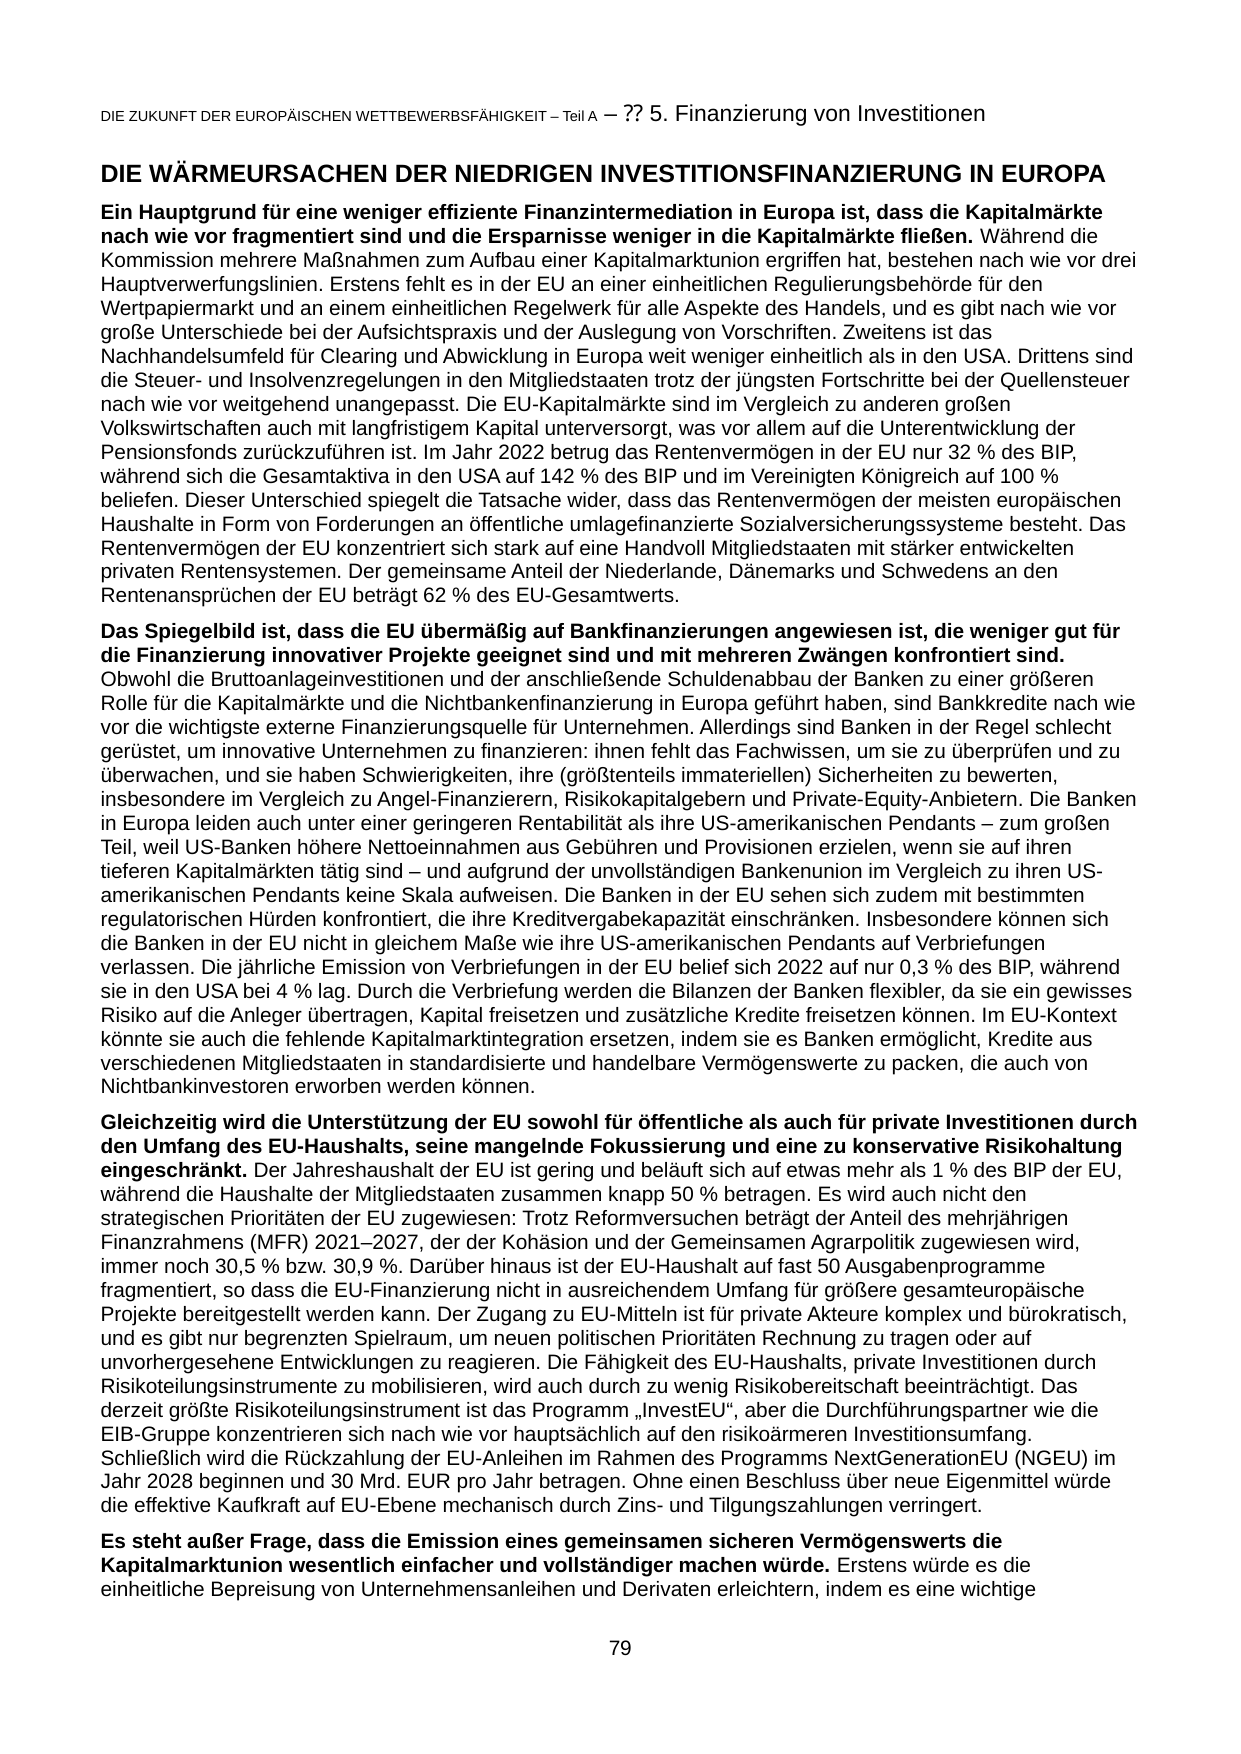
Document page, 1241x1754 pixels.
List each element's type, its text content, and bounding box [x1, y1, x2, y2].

text Es steht außer Frage, dass die Emission eines gemeinsamen sicheren Vermögenswerts die Kapitalmarktunion wesentlich einfacher und vollständiger machen würde. Erstens würde es die einheitliche Bepreisung von Unternehmensanleihen und Derivaten erleichtern, indem es eine wichtige [100, 1529, 1140, 1601]
text DIE WÄRMEURSACHEN DER NIEDRIGEN INVESTITIONSFINANZIERUNG IN EUROPA [100, 159, 1140, 188]
text Das Spiegelbild ist, dass die EU übermäßig auf Bankfinanzierungen angewiesen ist, die weniger gut für die Finanzierung innovativer Projekte geeignet sind und mit mehreren Zwängen konfrontiert sind. Obwohl die Bruttoanlageinvestitionen und der anschließende Schuldenabbau der Banken zu einer größeren Rolle für die Kapitalmärkte und die Nichtbankenfinanzierung in Europa geführt haben, sind Bankkredite nach wie vor die wichtigste externe Finanzierungsquelle für Unternehmen. Allerdings sind Banken in der Regel schlecht gerüstet, um innovative Unternehmen zu finanzieren: ihnen fehlt das Fachwissen, um sie zu überprüfen und zu überwachen, und sie haben Schwierigkeiten, ihre (größtenteils immateriellen) Sicherheiten zu bewerten, insbesondere im Vergleich zu Angel-Finanzierern, Risikokapitalgebern und Private-Equity-Anbietern. Die Banken in Europa leiden auch unter einer geringeren Rentabilität als ihre US-amerikanischen Pendants – zum großen Teil, weil US-Banken höhere Nettoeinnahmen aus Gebühren und Provisionen erzielen, wenn sie auf ihren tieferen Kapitalmärkten tätig sind – und aufgrund der unvollständigen Bankenunion im Vergleich zu ihren US-amerikanischen Pendants keine Skala aufweisen. Die Banken in der EU sehen sich zudem mit bestimmten regulatorischen Hürden konfrontiert, die ihre Kreditvergabekapazität einschränken. Insbesondere können sich die Banken in der EU nicht in gleichem Maße wie ihre US-amerikanischen Pendants auf Verbriefungen verlassen. Die jährliche Emission von Verbriefungen in der EU belief sich 2022 auf nur 0,3 % des BIP, während sie in den USA bei 4 % lag. Durch die Verbriefung werden die Bilanzen der Banken flexibler, da sie ein gewisses Risiko auf die Anleger übertragen, Kapital freisetzen und zusätzliche Kredite freisetzen können. Im EU-Kontext könnte sie auch die fehlende Kapitalmarktintegration ersetzen, indem sie es Banken ermöglicht, Kredite aus verschiedenen Mitgliedstaaten in standardisierte und handelbare Vermögenswerte zu packen, die auch von Nichtbankinvestoren erworben werden können. [100, 619, 1140, 1098]
text Ein Hauptgrund für eine weniger effiziente Finanzintermediation in Europa ist, dass die Kapitalmärkte nach wie vor fragmentiert sind und die Ersparnisse weniger in die Kapitalmärkte fließen. Während die Kommission mehrere Maßnahmen zum Aufbau einer Kapitalmarktunion ergriffen hat, bestehen nach wie vor drei Hauptverwerfungslinien. Erstens fehlt es in der EU an einer einheitlichen Regulierungsbehörde für den Wertpapiermarkt und an einem einheitlichen Regelwerk für alle Aspekte des Handels, und es gibt nach wie vor große Unterschiede bei der Aufsichtspraxis und der Auslegung von Vorschriften. Zweitens ist das Nachhandelsumfeld für Clearing und Abwicklung in Europa weit weniger einheitlich als in den USA. Drittens sind die Steuer- und Insolvenzregelungen in den Mitgliedstaaten trotz der jüngsten Fortschritte bei der Quellensteuer nach wie vor weitgehend unangepasst. Die EU-Kapitalmärkte sind im Vergleich zu anderen großen Volkswirtschaften auch mit langfristigem Kapital unterversorgt, was vor allem auf die Unterentwicklung der Pensionsfonds zurückzuführen ist. Im Jahr 2022 betrug das Rentenvermögen in der EU nur 32 % des BIP, während sich die Gesamtaktiva in den USA auf 142 % des BIP und im Vereinigten Königreich auf 100 % beliefen. Dieser Unterschied spiegelt die Tatsache wider, dass das Rentenvermögen der meisten europäischen Haushalte in Form von Forderungen an öffentliche umlagefinanzierte Sozialversicherungssysteme besteht. Das Rentenvermögen der EU konzentriert sich stark auf eine Handvoll Mitgliedstaaten mit stärker entwickelten privaten Rentensystemen. Der gemeinsame Anteil der Niederlande, Dänemarks und Schwedens an den Rentenansprüchen der EU beträgt 62 % des EU-Gesamtwerts. [100, 200, 1140, 607]
text Gleichzeitig wird die Unterstützung der EU sowohl für öffentliche als auch für private Investitionen durch den Umfang des EU-Haushalts, seine mangelnde Fokussierung und eine zu konservative Risikohaltung eingeschränkt. Der Jahreshaushalt der EU ist gering und beläuft sich auf etwas mehr als 1 % des BIP der EU, während die Haushalte der Mitgliedstaaten zusammen knapp 50 % betragen. Es wird auch nicht den strategischen Prioritäten der EU zugewiesen: Trotz Reformversuchen beträgt der Anteil des mehrjährigen Finanzrahmens (MFR) 2021–2027, der der Kohäsion und der Gemeinsamen Agrarpolitik zugewiesen wird, immer noch 30,5 % bzw. 30,9 %. Darüber hinaus ist der EU-Haushalt auf fast 50 Ausgabenprogramme fragmentiert, so dass die EU-Finanzierung nicht in ausreichendem Umfang für größere gesamteuropäische Projekte bereitgestellt werden kann. Der Zugang zu EU-Mitteln ist für private Akteure komplex und bürokratisch, und es gibt nur begrenzten Spielraum, um neuen politischen Prioritäten Rechnung zu tragen oder auf unvorhergesehene Entwicklungen zu reagieren. Die Fähigkeit des EU-Haushalts, private Investitionen durch Risikoteilungsinstrumente zu mobilisieren, wird auch durch zu wenig Risikobereitschaft beeinträchtigt. Das derzeit größte Risikoteilungsinstrument ist das Programm „InvestEU“, aber die Durchführungspartner wie die EIB-Gruppe konzentrieren sich nach wie vor hauptsächlich auf den risikoärmeren Investitionsumfang. Schließlich wird die Rückzahlung der EU-Anleihen im Rahmen des Programms NextGenerationEU (NGEU) im Jahr 2028 beginnen und 30 Mrd. EUR pro Jahr betragen. Ohne einen Beschluss über neue Eigenmittel würde die effektive Kaufkraft auf EU-Ebene mechanisch durch Zins- und Tilgungszahlungen verringert. [100, 1110, 1140, 1517]
